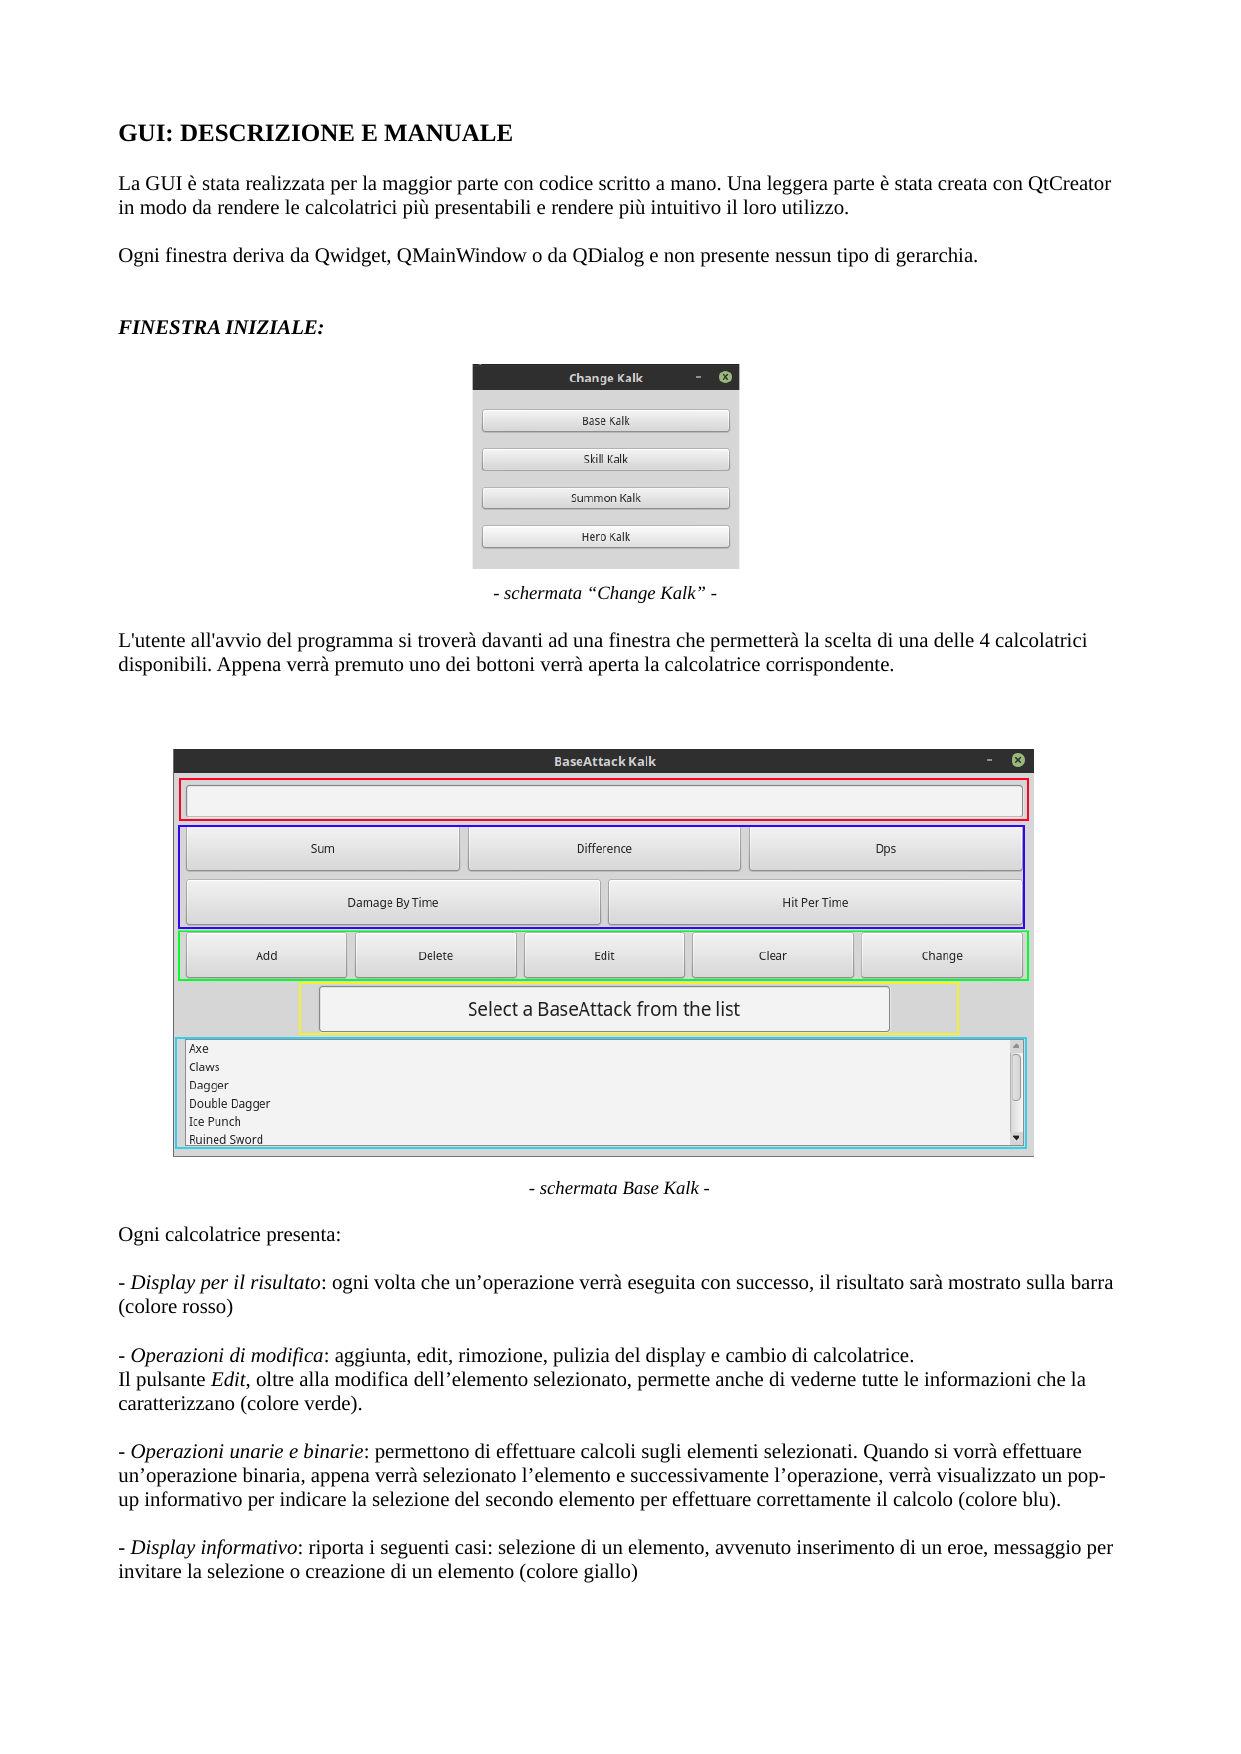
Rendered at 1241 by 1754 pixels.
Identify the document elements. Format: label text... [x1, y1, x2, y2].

text Ogni finestra deriva da Qwidget, QMainWindow o da QDialog e non presente nessun tipo di gerarchia. [118, 243, 1122, 267]
text - schermata “Change Kalk” - [118, 580, 1122, 604]
text FINESTRA INIZIALE: [118, 315, 1122, 339]
text L'utente all'avvio del programma si troverà davanti ad una finestra che permetterà la scelta di una delle 4 calcolatrici disponibili. Appena verrà premuto uno dei bottoni verrà aperta la calcolatrice corrispondente. [118, 628, 1122, 676]
text Ogni calcolatrice presenta: [118, 1222, 1122, 1246]
text - Operazioni di modifica: aggiunta, edit, rimozione, pulizia del display e cambio di calcolatrice. Il pulsante Edit, oltre alla modifica dell’elemento selezionato, permette anche di vederne tutte le informazioni che la caratterizzano (colore verde). [118, 1342, 1122, 1415]
text - Display per il risultato: ogni volta che un’operazione verrà eseguita con successo, il risultato sarà mostrato sulla barra (colore rosso) [118, 1270, 1122, 1318]
text - schermata Base Kalk - [118, 1177, 1122, 1198]
picture [173, 749, 1034, 1157]
text - Display informativo: riporta i seguenti casi: selezione di un elemento, avvenuto inserimento di un eroe, messaggio per invitare la selezione o creazione di un elemento (colore giallo) [118, 1535, 1122, 1583]
text GUI: DESCRIZIONE E MANUALE [118, 118, 1122, 147]
text - Operazioni unarie e binarie: permettono di effettuare calcoli sugli elementi selezionati. Quando si vorrà effettuare un’operazione binaria, appena verrà selezionato l’elemento e successivamente l’operazione, verrà visualizzato un pop-up informativo per indicare la selezione del secondo elemento per effettuare correttamente il calcolo (colore blu). [118, 1439, 1122, 1511]
text La GUI è stata realizzata per la maggior parte con codice scritto a mano. Una leggera parte è stata creata con QtCreator in modo da rendere le calcolatrici più presentabili e rendere più intuitivo il loro utilizzo. [118, 171, 1122, 219]
picture [472, 364, 740, 569]
